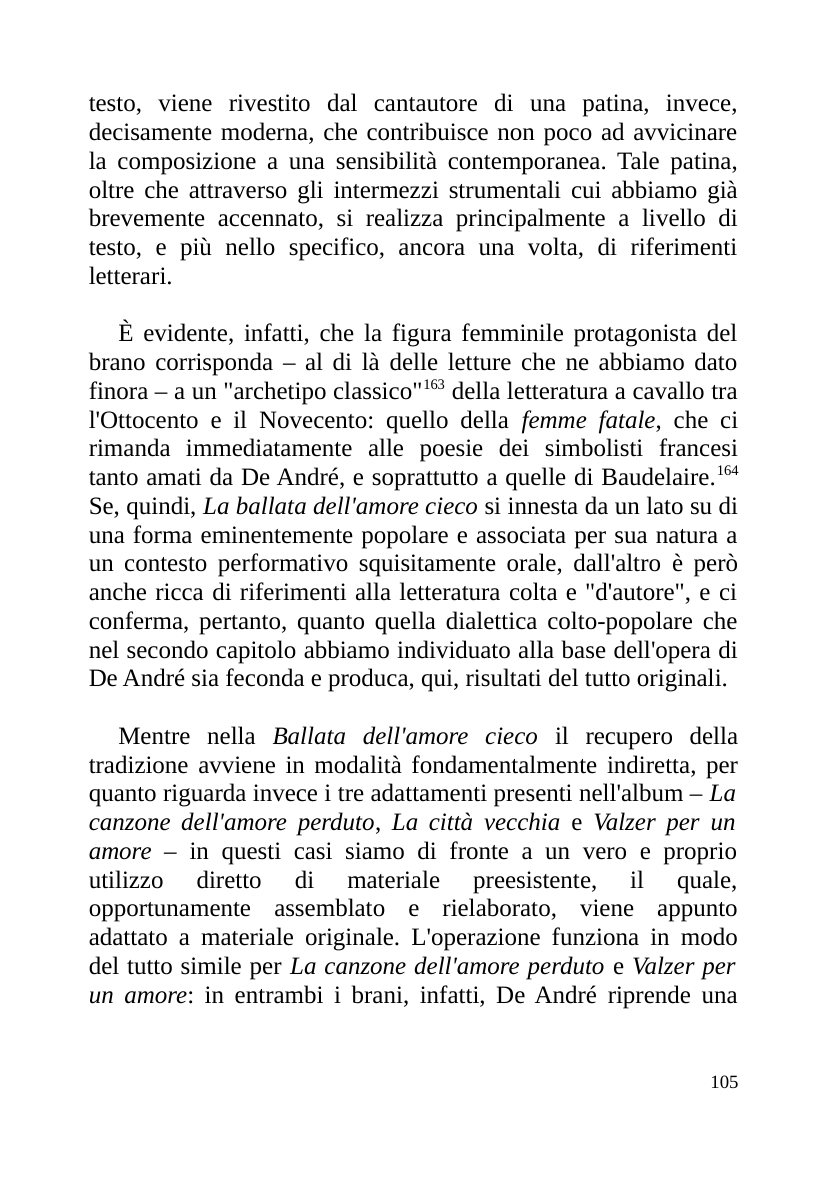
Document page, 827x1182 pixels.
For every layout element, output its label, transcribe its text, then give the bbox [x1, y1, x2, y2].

text testo, viene rivestito dal cantautore di una patina, invece, decisamente moderna, che contribuisce non poco ad avvicinare la composizione a una sensibilità contemporanea. Tale patina, oltre che attraverso gli intermezzi strumentali cui abbiamo già brevemente accennato, si realizza principalmente a livello di testo, e più nello specifico, ancora una volta, di riferimenti letterari. [88, 88, 738, 290]
text Mentre nella Ballata dell'amore cieco il recupero della tradizione avviene in modalità fondamentalmente indiretta, per quanto riguarda invece i tre adattamenti presenti nell'album – La canzone dell'amore perduto, La città vecchia e Valzer per un amore – in questi casi siamo di fronte a un vero e proprio utilizzo diretto di materiale preesistente, il quale, opportunamente assemblato e rielaborato, viene appunto adattato a materiale originale. L'operazione funziona in modo del tutto simile per La canzone dell'amore perduto e Valzer per un amore: in entrambi i brani, infatti, De André riprende una [88, 721, 738, 1008]
text È evidente, infatti, che la figura femminile protagonista del brano corrisponda – al di là delle letture che ne abbiamo dato finora – a un "archetipo classico" della letteratura a cavallo tra l'Ottocento e il Novecento: quello della femme fatale, che ci rimanda immediatamente alle poesie dei simbolisti francesi tanto amati da De André, e soprattutto a quelle di Baudelaire. Se, quindi, La ballata dell'amore cieco si innesta da un lato su di una forma eminentemente popolare e associata per sua natura a un contesto performativo squisitamente orale, dall'altro è però anche ricca di riferimenti alla letteratura colta e "d'autore", e ci conferma, pertanto, quanto quella dialettica colto-popolare che nel secondo capitolo abbiamo individuato alla base dell'opera di De André sia feconda e produca, qui, risultati del tutto originali. [88, 318, 738, 692]
